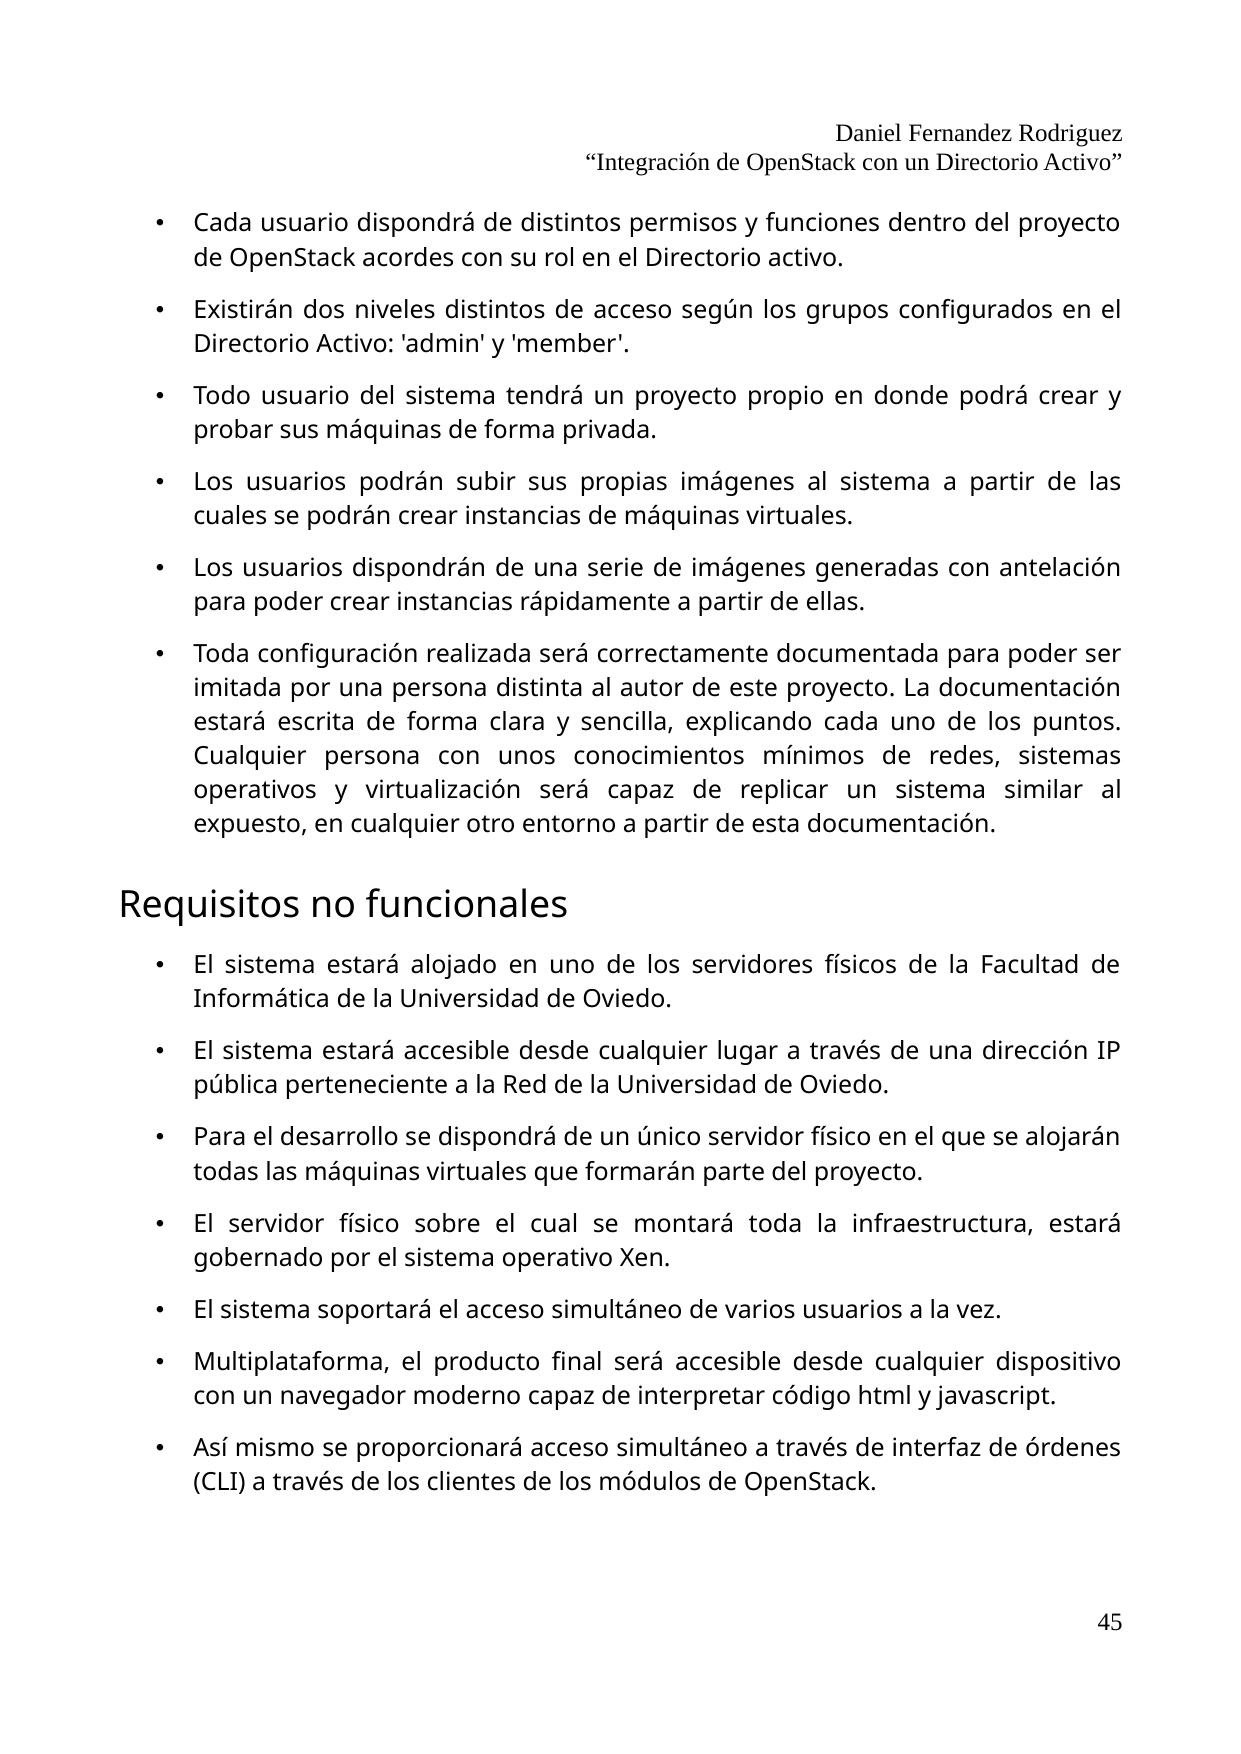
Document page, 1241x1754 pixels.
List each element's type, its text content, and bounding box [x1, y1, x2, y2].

list Multiplataforma, el producto final será accesible desde cualquier dispositivo con un navegador moderno capaz de interpretar código html y javascript. [156, 1343, 1122, 1412]
list Existirán dos niveles distintos de acceso según los grupos configurados en el Directorio Activo: 'admin' y 'member'. [156, 291, 1122, 359]
list Cada usuario dispondrá de distintos permisos y funciones dentro del proyecto de OpenStack acordes con su rol en el Directorio activo. [156, 205, 1122, 273]
list Todo usuario del sistema tendrá un proyecto propio en donde podrá crear y probar sus máquinas de forma privada. [156, 377, 1122, 446]
list El sistema estará accesible desde cualquier lugar a través de una dirección IP pública perteneciente a la Red de la Universidad de Oviedo. [156, 1033, 1122, 1101]
list Los usuarios dispondrán de una serie de imágenes generadas con antelación para poder crear instancias rápidamente a partir de ellas. [156, 550, 1122, 618]
list El servidor físico sobre el cual se montará toda la infraestructura, estará gobernado por el sistema operativo Xen. [156, 1205, 1122, 1273]
list El sistema estará alojado en uno de los servidores físicos de la Facultad de Informática de la Universidad de Oviedo. [156, 947, 1122, 1015]
list Los usuarios podrán subir sus propias imágenes al sistema a partir de las cuales se podrán crear instancias de máquinas virtuales. [156, 463, 1122, 532]
subtitle Requisitos no funcionales [118, 877, 1122, 928]
list Para el desarrollo se dispondrá de un único servidor físico en el que se alojarán todas las máquinas virtuales que formarán parte del proyecto. [156, 1119, 1122, 1187]
list Así mismo se proporcionará acceso simultáneo a través de interfaz de órdenes (CLI) a través de los clientes de los módulos de OpenStack. [156, 1429, 1122, 1498]
list Toda configuración realizada será correctamente documentada para poder ser imitada por una persona distinta al autor de este proyecto. La documentación estará escrita de forma clara y sencilla, explicando cada uno de los puntos. Cualquier persona con unos conocimientos mínimos de redes, sistemas operativos y virtualización será capaz de replicar un sistema similar al expuesto, en cualquier otro entorno a partir de esta documentación. [156, 636, 1122, 840]
list El sistema soportará el acceso simultáneo de varios usuarios a la vez. [156, 1291, 1122, 1325]
